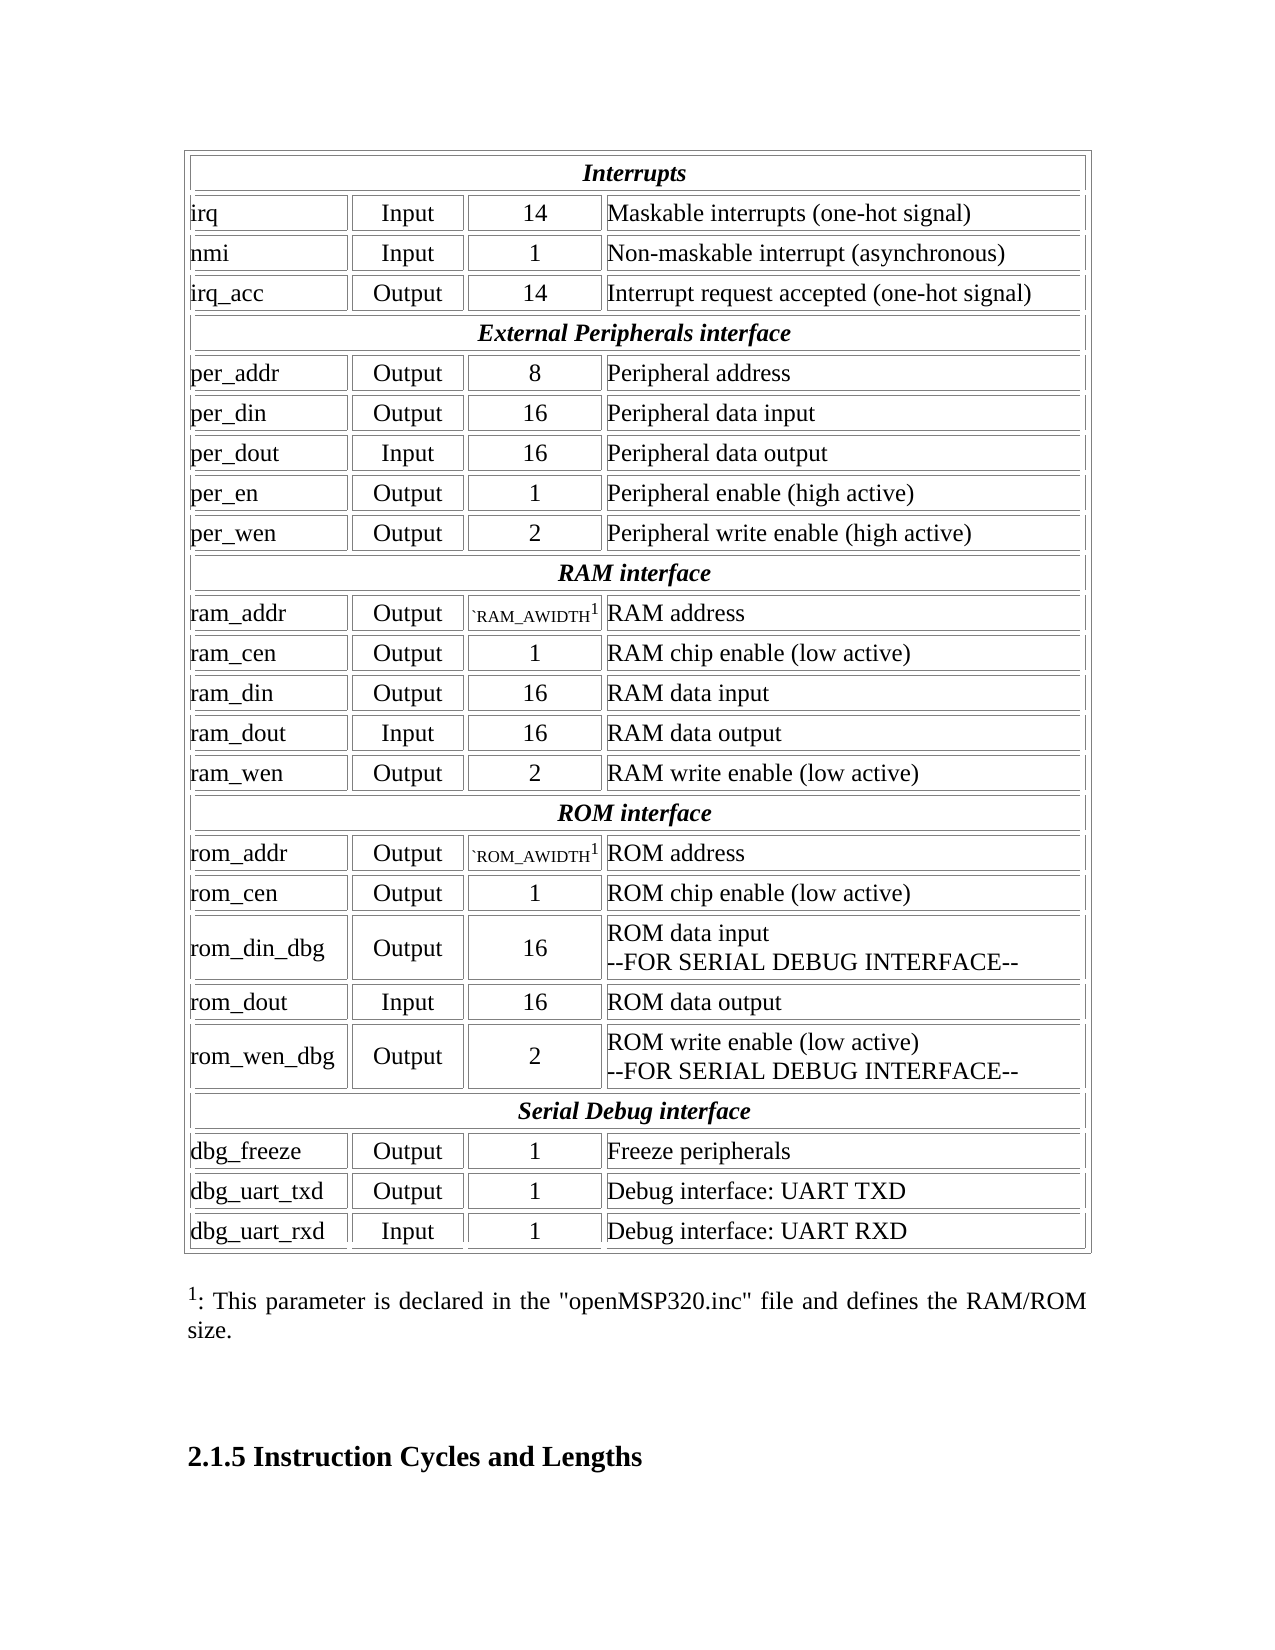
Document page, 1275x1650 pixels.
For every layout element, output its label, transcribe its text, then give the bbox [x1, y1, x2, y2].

table_cell 1 [466, 630, 604, 670]
table_cell 14 [466, 270, 604, 310]
table_cell 1 [466, 1129, 604, 1167]
table_cell 1 [466, 870, 604, 910]
table_cell ROM write enable (low active) --FOR SERIAL DEBUG INTERFACE-- [604, 1019, 1088, 1087]
table_cell `RAM_AWIDTH1 [466, 591, 604, 630]
table_cell 2 [466, 1019, 604, 1087]
table_cell Input [350, 710, 466, 750]
table_cell 8 [466, 351, 604, 390]
table_cell 16 [466, 979, 604, 1019]
table_cell 16 [466, 710, 604, 750]
table_cell nmi [187, 230, 349, 270]
table_cell RAM address [604, 590, 1088, 630]
table_cell rom_addr [187, 830, 349, 870]
table_cell Output [350, 591, 466, 630]
table_cell ram_wen [187, 750, 349, 790]
table_cell dbg_freeze [187, 1128, 349, 1167]
table_cell ROM interface [187, 790, 1088, 830]
table_cell Output [350, 390, 466, 430]
table_cell RAM data input [604, 670, 1088, 710]
table_cell dbg_uart_txd [187, 1168, 349, 1207]
table_cell Input [350, 979, 466, 1019]
table_cell RAM data output [604, 710, 1088, 750]
table_cell rom_dout [187, 979, 349, 1019]
table_cell Output [350, 351, 466, 390]
table_cell 1 [466, 1208, 604, 1247]
table_cell 16 [466, 430, 604, 470]
table_cell rom_wen_dbg [187, 1019, 349, 1087]
table_cell rom_cen [187, 870, 349, 910]
table_cell Output [350, 670, 466, 710]
table_cell Output [350, 910, 466, 979]
table_cell ram_addr [187, 590, 349, 630]
table_cell Output [350, 750, 466, 790]
table_cell Input [350, 191, 466, 230]
table_cell RAM chip enable (low active) [604, 630, 1088, 670]
table_cell Interrupt request accepted (one-hot signal) [604, 270, 1088, 310]
table_cell Input [350, 230, 466, 270]
table_cell ROM address [604, 830, 1088, 870]
table_cell 14 [466, 191, 604, 230]
text 1: This parameter is declared in the "openMSP320.inc" file and defines the RAM/ROM size. [187, 1254, 1088, 1344]
table_cell Input [350, 430, 466, 470]
table_cell dbg_uart_rxd [187, 1208, 349, 1247]
table_cell 2 [466, 510, 604, 550]
table_cell RAM write enable (low active) [604, 750, 1088, 790]
table_cell `ROM_AWIDTH1 [466, 831, 604, 870]
table_cell Debug interface: UART RXD [604, 1208, 1088, 1247]
table_cell Serial Debug interface [187, 1088, 1088, 1127]
table_cell Maskable interrupts (one-hot signal) [604, 190, 1088, 230]
table_cell 16 [466, 910, 604, 979]
table_cell RAM interface [187, 550, 1088, 590]
table_cell Output [350, 630, 466, 670]
table_cell ROM chip enable (low active) [604, 870, 1088, 910]
table_cell Peripheral data output [604, 430, 1088, 470]
text 2.1.5 Instruction Cycles and Lengths [187, 1439, 1088, 1472]
table_cell irq [187, 190, 349, 230]
table_cell Input [350, 1208, 466, 1247]
table_cell Output [350, 1168, 466, 1207]
table_cell 1 [466, 230, 604, 270]
table_cell Peripheral enable (high active) [604, 470, 1088, 510]
table_cell per_dout [187, 430, 349, 470]
table_cell Peripheral data input [604, 390, 1088, 430]
table_cell 2 [466, 750, 604, 790]
table_cell Peripheral address [604, 350, 1088, 390]
table_cell Output [350, 270, 466, 310]
table_cell per_en [187, 470, 349, 510]
table_cell per_wen [187, 510, 349, 550]
table_cell 16 [466, 670, 604, 710]
table_cell ram_din [187, 670, 349, 710]
table_cell 1 [466, 1168, 604, 1207]
table_cell 1 [466, 470, 604, 510]
table_cell ROM data output [604, 979, 1088, 1019]
table_cell ram_cen [187, 630, 349, 670]
table_cell 16 [466, 390, 604, 430]
table_cell Debug interface: UART TXD [604, 1168, 1088, 1207]
table_cell External Peripherals interface [187, 310, 1088, 350]
table_cell Output [350, 1019, 466, 1087]
table_cell irq_acc [187, 270, 349, 310]
table_cell Output [350, 510, 466, 550]
table_cell per_din [187, 390, 349, 430]
table_cell Output [350, 831, 466, 870]
table_cell Output [350, 870, 466, 910]
table_cell Output [350, 1129, 466, 1167]
table_cell ram_dout [187, 710, 349, 750]
table_cell Output [350, 470, 466, 510]
table_cell Non-maskable interrupt (asynchronous) [604, 230, 1088, 270]
table_cell per_addr [187, 350, 349, 390]
table_cell Interrupts [187, 151, 1088, 190]
table_cell rom_din_dbg [187, 910, 349, 979]
table_cell Peripheral write enable (high active) [604, 510, 1088, 550]
table_cell ROM data input --FOR SERIAL DEBUG INTERFACE-- [604, 910, 1088, 979]
table_cell Freeze peripherals [604, 1128, 1088, 1167]
